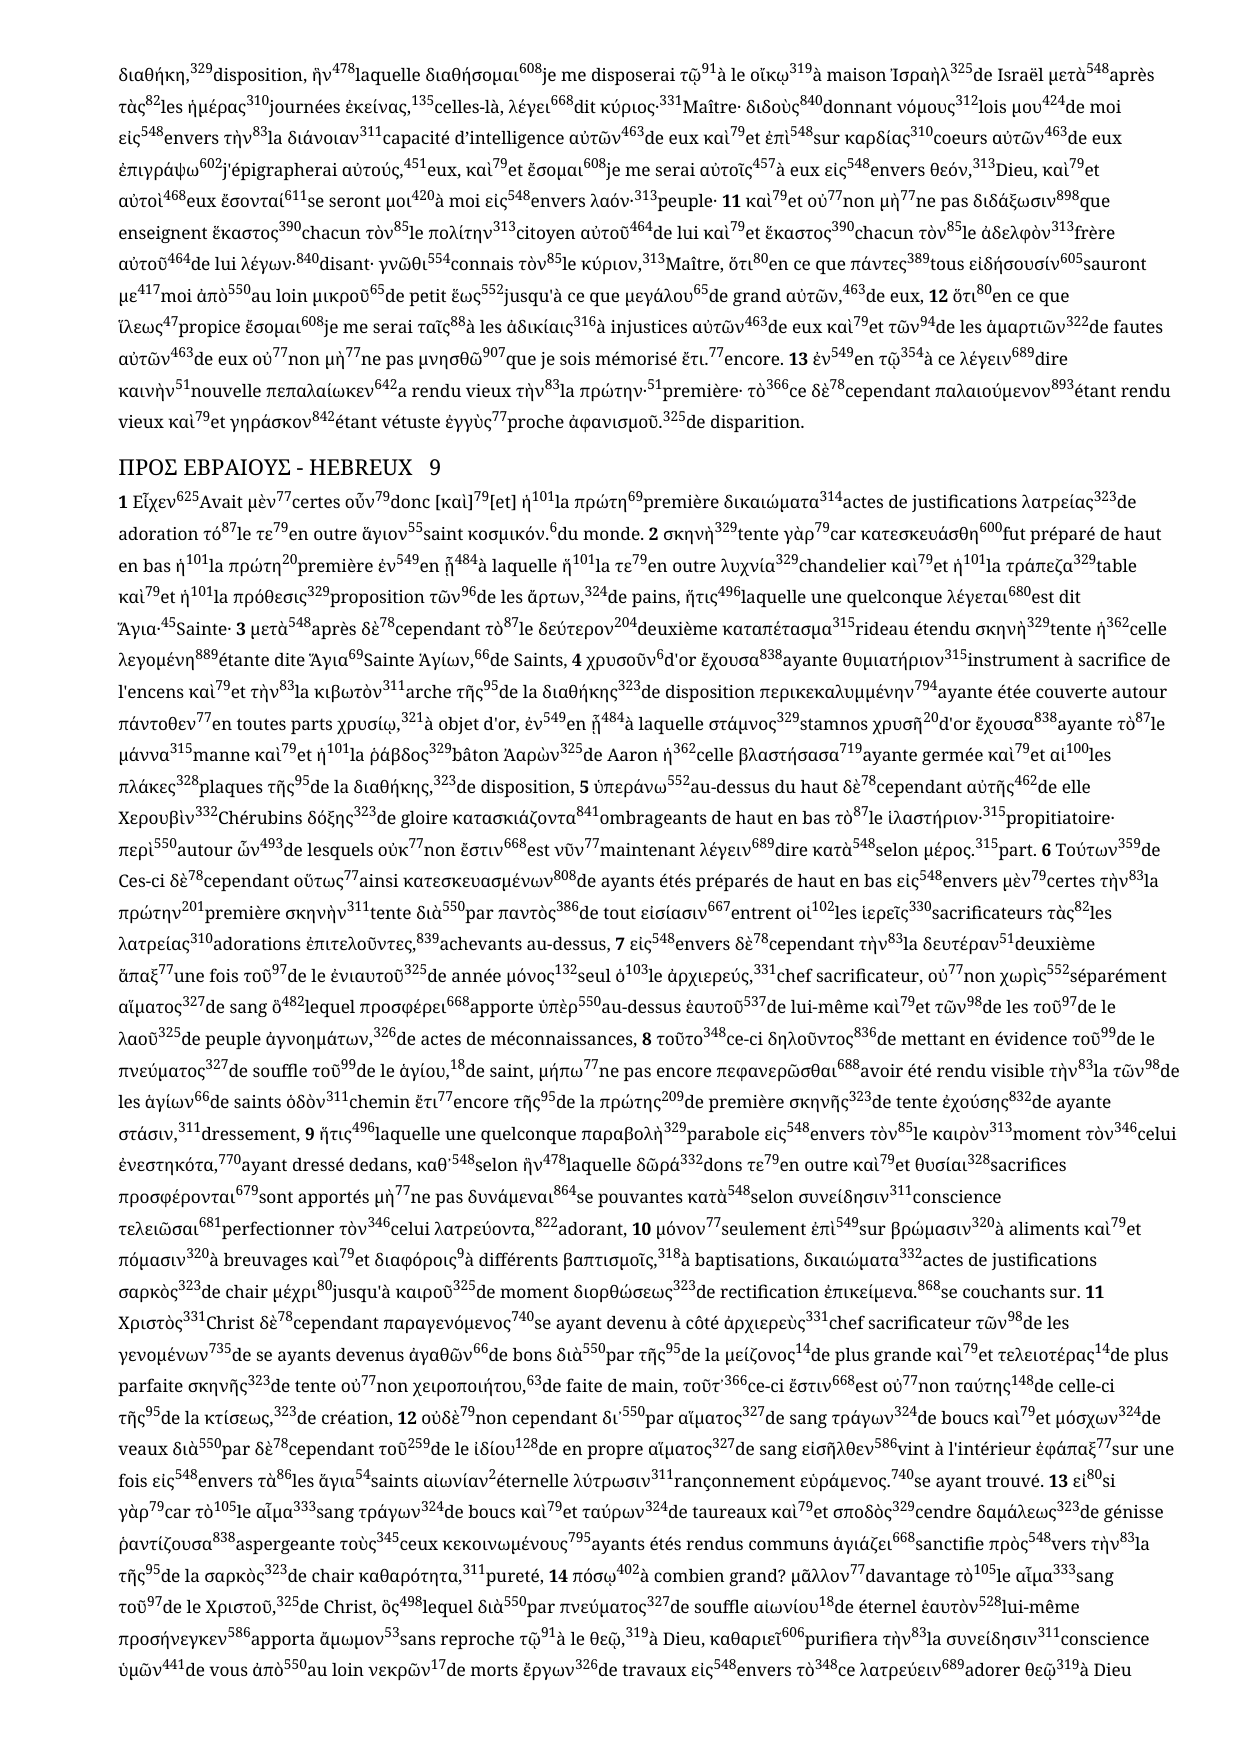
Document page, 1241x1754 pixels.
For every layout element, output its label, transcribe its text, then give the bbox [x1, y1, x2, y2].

text 1 Εἶχεν625Avait μὲν77certes οὖν79donc [καὶ]79[et] ἡ101la πρώτη69première δικαιώματα314actes de justifications λατρείας323de adoration τό87le τε79en outre ἅγιον55saint κοσμικόν.6du monde. 2 σκηνὴ329tente γὰρ79car κατεσκευάσθη600fut préparé de haut en bas ἡ101la πρώτη20première ἐν549en ᾗ484à laquelle ἥ101la τε79en outre λυχνία329chandelier καὶ79et ἡ101la τράπεζα329table καὶ79et ἡ101la πρόθεσις329proposition τῶν96de les ἄρτων,324de pains, ἥτις496laquelle une quelconque λέγεται680est dit Ἅγια·45Sainte· 3 μετὰ548après δὲ78cependant τὸ87le δεύτερον204deuxième καταπέτασμα315rideau étendu σκηνὴ329tente ἡ362celle λεγομένη889étante dite Ἅγια69Sainte Ἁγίων,66de Saints, 4 χρυσοῦν6d'or ἔχουσα838ayante θυμιατήριον315instrument à sacrifice de l'encens καὶ79et τὴν83la κιβωτὸν311arche τῆς95de la διαθήκης323de disposition περικεκαλυμμένην794ayante étée couverte autour πάντοθεν77en toutes parts χρυσίῳ,321à objet d'or, ἐν549en ᾗ484à laquelle στάμνος329stamnos χρυσῆ20d'or ἔχουσα838ayante τὸ87le μάννα315manne καὶ79et ἡ101la ῥάβδος329bâton Ἀαρὼν325de Aaron ἡ362celle βλαστήσασα719ayante germée καὶ79et αἱ100les πλάκες328plaques τῆς95de la διαθήκης,323de disposition, 5 ὑπεράνω552au-dessus du haut δὲ78cependant αὐτῆς462de elle Χερουβὶν332Chérubins δόξης323de gloire κατασκιάζοντα841ombrageants de haut en bas τὸ87le ἱλαστήριον·315propitiatoire· περὶ550autour ὧν493de lesquels οὐκ77non ἔστιν668est νῦν77maintenant λέγειν689dire κατὰ548selon μέρος.315part. 6 Τούτων359de Ces-ci δὲ78cependant οὕτως77ainsi κατεσκευασμένων808de ayants étés préparés de haut en bas εἰς548envers μὲν79certes τὴν83la πρώτην201première σκηνὴν311tente διὰ550par παντὸς386de tout εἰσίασιν667entrent οἱ102les ἱερεῖς330sacrificateurs τὰς82les λατρείας310adorations ἐπιτελοῦντες,839achevants au-dessus, 7 εἰς548envers δὲ78cependant τὴν83la δευτέραν51deuxième ἅπαξ77une fois τοῦ97de le ἐνιαυτοῦ325de année μόνος132seul ὁ103le ἀρχιερεύς,331chef sacrificateur, οὐ77non χωρὶς552séparément αἵματος327de sang ὃ482lequel προσφέρει668apporte ὑπὲρ550au-dessus ἑαυτοῦ537de lui-même καὶ79et τῶν98de les τοῦ97de le λαοῦ325de peuple ἀγνοημάτων,326de actes de méconnaissances, 8 τοῦτο348ce-ci δηλοῦντος836de mettant en évidence τοῦ99de le πνεύματος327de souffle τοῦ99de le ἁγίου,18de saint, μήπω77ne pas encore πεφανερῶσθαι688avoir été rendu visible τὴν83la τῶν98de les ἁγίων66de saints ὁδὸν311chemin ἔτι77encore τῆς95de la πρώτης209de première σκηνῆς323de tente ἐχούσης832de ayante στάσιν,311dressement, 9 ἥτις496laquelle une quelconque παραβολὴ329parabole εἰς548envers τὸν85le καιρὸν313moment τὸν346celui ἐνεστηκότα,770ayant dressé dedans, καθ᾽548selon ἣν478laquelle δῶρά332dons τε79en outre καὶ79et θυσίαι328sacrifices προσφέρονται679sont apportés μὴ77ne pas δυνάμεναι864se pouvantes κατὰ548selon συνείδησιν311conscience τελειῶσαι681perfectionner τὸν346celui λατρεύοντα,822adorant, 10 μόνον77seulement ἐπὶ549sur βρώμασιν320à aliments καὶ79et πόμασιν320à breuvages καὶ79et διαφόροις9à différents βαπτισμοῖς,318à baptisations, δικαιώματα332actes de justifications σαρκὸς323de chair μέχρι80jusqu'à καιροῦ325de moment διορθώσεως323de rectification ἐπικείμενα.868se couchants sur. 11 Χριστὸς331Christ δὲ78cependant παραγενόμενος740se ayant devenu à côté ἀρχιερεὺς331chef sacrificateur τῶν98de les γενομένων735de se ayants devenus ἀγαθῶν66de bons διὰ550par τῆς95de la μείζονος14de plus grande καὶ79et τελειοτέρας14de plus parfaite σκηνῆς323de tente οὐ77non χειροποιήτου,63de faite de main, τοῦτ᾽366ce-ci ἔστιν668est οὐ77non ταύτης148de celle-ci τῆς95de la κτίσεως,323de création, 12 οὐδὲ79non cependant δι᾽550par αἵματος327de sang τράγων324de boucs καὶ79et μόσχων324de veaux διὰ550par δὲ78cependant τοῦ259de le ἰδίου128de en propre αἵματος327de sang εἰσῆλθεν586vint à l'intérieur ἐφάπαξ77sur une fois εἰς548envers τὰ86les ἅγια54saints αἰωνίαν2éternelle λύτρωσιν311rançonnement εὑράμενος.740se ayant trouvé. 13 εἰ80si γὰρ79car τὸ105le αἷμα333sang τράγων324de boucs καὶ79et ταύρων324de taureaux καὶ79et σποδὸς329cendre δαμάλεως323de génisse ῥαντίζουσα838aspergeante τοὺς345ceux κεκοινωμένους795ayants étés rendus communs ἁγιάζει668sanctifie πρὸς548vers τὴν83la τῆς95de la σαρκὸς323de chair καθαρότητα,311pureté, 14 πόσῳ402à combien grand? μᾶλλον77davantage τὸ105le αἷμα333sang τοῦ97de le Χριστοῦ,325de Christ, ὃς498lequel διὰ550par πνεύματος327de souffle αἰωνίου18de éternel ἑαυτὸν528lui-même προσήνεγκεν586apporta ἄμωμον53sans reproche τῷ91à le θεῷ,319à Dieu, καθαριεῖ606purifiera τὴν83la συνείδησιν311conscience ὑμῶν441de vous ἀπὸ550au loin νεκρῶν17de morts ἔργων326de travaux εἰς548envers τὸ348ce λατρεύειν689adorer θεῷ319à Dieu ζῶντι.828à vivant. 15 Καὶ79Et διὰ548par le fait de τοῦτο348ce-ci διαθήκης323de disposition καινῆς14de nouvelle μεσίτης331médiateur ἐστίν,668est, ὅπως80de telle manière que θανάτου325de trépas γενομένου734de se ayant devenu εἰς548envers ἀπολύτρωσιν311rançon intégrale τῶν94de les ἐπὶ549sur τῇ89à la πρώτῃ206à première διαθήκῃ317à disposition παραβάσεων322de transgressions τὴν83la ἐπαγγελίαν311promesse λάβωσιν898que prennent οἱ363ceux κεκλημένοι812ayants étés appelés τῆς95de la αἰωνίου14de éternelle κληρονομίας.323de héritage. 16 Ὅπου80Là où γὰρ79car διαθήκη,329disposition, θάνατον313trépas ἀνάγκη329nécessité φέρεσθαι692être porté τοῦ358de celui διαθεμένου·734de se ayant disposé· 17 διαθήκη329disposition γὰρ79car ἐπὶ549sur νεκροῖς58à morts βεβαία,45ferme, ἐπεὶ80puisque μήποτε77de peur que ἰσχύει668a la ténacité ὅτε80lorsque ζῇ668vit ὁ364celui διαθέμενος.740se ayant disposé. 18 ὅθεν80d'où οὐδὲ77non cependant ἡ101la πρώτη69première χωρὶς552séparément αἵματος327de sang ἐγκεκαίνισται·654a été innové· 19 λαληθείσης752de ayante étée bavardée γὰρ79car πάσης279de toute ἐντολῆς323de commandement κατὰ548selon τὸν85le νόμον313loi ὑπὸ550sous Μωϋσέως325de Môusês παντὶ275à tout τῷ91à le λαῷ,319à peuple, λαβὼν721ayant pris τὸ87le αἷμα315sang τῶν96de les μόσχων324de veaux [καὶ79[et τῶν96de les τράγων]324de boucs] μετὰ550avec ὕδατος327de eau καὶ79et ἐρίου327de laine κοκκίνου18de écarlate καὶ79et ὑσσώπου323de hysope αὐτό530lui-même τε79en outre τὸ87le βιβλίον315papier de bible καὶ79et πάντα269tout τὸν85le λαὸν313peuple ἐρράντισεν586aspergea 20 λέγων·840disant· τοῦτο366ce-ci τὸ105le αἷμα333sang τῆς95de la διαθήκης323de disposition ἧς490de laquelle ἐνετείλατο592se commanda πρὸς548vers ὑμᾶς436vous ὁ103le θεός.331Dieu. 21 καὶ79et τὴν83la σκηνὴν311tente δὲ78cependant καὶ79et πάντα270tous τὰ86les σκεύη314ustensiles τῆς95de la λειτουργίας323de liturgie τῷ93à le αἵματι321à sang ὁμοίως77semblablement ἐρράντισεν.586aspergea. 22 καὶ79et σχεδὸν77presque ἐν549en αἵματι321à sang πάντα391tous καθαρίζεται680est purifié κατὰ548selon τὸν85le νόμον313loi καὶ79et χωρὶς552séparément αἱματεκχυσίας323de effusion de sang οὐ77non γίνεται674se devient ἄφεσις.329abandon. 23 Ἀνάγκη329Nécessité οὖν79donc τὰ86les μὲν79certes ὑποδείγματα314sous-échantillons τῶν359de ces ἐν549en τοῖς90à les οὐρανοῖς318à cieux τούτοις353à ces-ci καθαρίζεσθαι,692être purifié, αὐτὰ529eux-mêmes δὲ78cependant τὰ86les ἐπουράνια54sur cieux κρείττοσιν7à meilleures θυσίαις316à sacrifices παρὰ548à côté ταύτας.343celles-ci. 24 οὐ77non γὰρ79car εἰς548envers χειροποίητα54faits de mains εἰσῆλθεν586vint à l'intérieur ἅγια54saints Χριστός,331Christ, ἀντίτυπα54contre modèles frappés τῶν98de les ἀληθινῶν,66de véritables, ἀλλ᾽79mais εἰς548envers αὐτὸν528lui-même τὸν85le οὐρανόν,313ciel, νῦν77maintenant ἐμφανισθῆναι683être rendu visible dedans τῷ93à le προσώπῳ321à face τοῦ97de le θεοῦ325de Dieu ὑπὲρ550au-dessus ἡμῶν·423de nous· 25 οὐδ᾽79non cependant ἵνα80afin que πολλάκις77souvent προσφέρῃ921que apporte ἑαυτόν,528lui-même, ὥσπερ80comme certes ὁ103le ἀρχιερεὺς331chef sacrificateur εἰσέρχεται674se vient à l'intérieur εἰς548envers τὰ86les ἅγια54saints κατ᾽548selon ἐνιαυτὸν313année ἐν549en αἵματι321à sang ἀλλοτρίῳ,123à d'autrui, 26 ἐπεὶ80puisque ἔδει625attachait de lien αὐτὸν452lui πολλάκις77souvent παθεῖν681souffrir ἀπὸ550au loin καταβολῆς323de fondation κόσμου·325de monde· νυνὶ77maintenant δὲ78cependant ἅπαξ77une fois ἐπὶ549sur συντελείᾳ317à achèvement commun τῶν96de les αἰώνων324de ères εἰς548envers ἀθέτησιν311abolition [τῆς]95[de la] ἁμαρτίας323de faute διὰ550par τῆς95de la θυσίας323de sacrifice αὐτοῦ464de lui πεφανέρωται.654a été rendu visible. 27 καὶ79et καθ᾽548selon ὅσον482autant lequel ἀπόκειται674se couche loin τοῖς90à les ἀνθρώποις318à êtres humains ἅπαξ77une fois ἀποθανεῖν,681mourir loin, μετὰ548après δὲ78cependant τοῦτο348ce-ci κρίσις,329jugement, 28 οὕτως77ainsi καὶ77aussi ὁ103le Χριστὸς331Christ ἅπαξ77une fois προσενεχθεὶς760ayant été apporté εἰς548envers τὸ348ce πολλῶν383de nombreux ἀνενεγκεῖν681porter de bas en haut ἁμαρτίας310fautes ἐκ550hors δευτέρου65de deuxième χωρὶς552séparément ἁμαρτίας323de faute ὀφθήσεται619sera vu τοῖς351à ceux αὐτὸν452lui ἀπεκδεχομένοις854à se attendants longuement εἰς548envers σωτηρίαν.311sauvetage. [118, 487, 1181, 1682]
text 1 Κεφάλαιον333Capital δὲ78cependant ἐπὶ549sur τοῖς353à ces λεγομένοις,881à étants dits, τοιοῦτον138tel ἔχομεν663nous avons ἀρχιερέα,313chef sacrificateur, ὃς498lequel ἐκάθισεν586assit ἐν549en δεξιᾷ57à droite τοῦ97de le θρόνου325de trône τῆς95de la μεγαλωσύνης323de majesté ἐν549en τοῖς90à les οὐρανοῖς,318à cieux, 2 τῶν98de les ἁγίων66de saints λειτουργὸς331liturge καὶ79et τῆς95de la σκηνῆς323de tente τῆς95de la ἀληθινῆς,14de véritable, ἣν478laquelle ἔπηξεν586ficha ὁ103le κύριος,331Maître, οὐκ77non ἄνθρωπος.331être humain. 3 Πᾶς287Tout γὰρ79car ἀρχιερεὺς331chef sacrificateur εἰς548envers τὸ348ce προσφέρειν689apporter δῶρά314dons τε79en outre καὶ79et θυσίας310sacrifices καθίσταται·680est constitué· ὅθεν80d'où ἀναγκαῖον49nécessaire ἔχειν689avoir τι375un quelconque καὶ77aussi τοῦτον346celui-ci ὃ482lequel προσενέγκῃ.899que apporte. 4 εἰ80si μὲν79certes οὖν79donc ἦν625était ἐπὶ550sur γῆς,323de terre, οὐδ᾽77non cependant ἂν340le cas échéant ἦν625était ἱερεύς,331sacrificateur, ὄντων833de étants τῶν357de ceux προσφερόντων833de apportants κατὰ548selon νόμον313loi τὰ86les δῶρα·314dons· 5 οἵτινες497lesquels des quelconques ὑποδείγματι321à sous-échantillon καὶ79et σκιᾷ317à ombre λατρεύουσιν667adorent τῶν98de les ἐπουρανίων,66de sur cieux, καθὼς77de haut en bas comme κεχρημάτισται654a été négocié du besoin Μωϋσῆς331Môusês μέλλων840imminant ἐπιτελεῖν689achever au-dessus τὴν83la σκηνήν·311tente· ὅρα570vois γάρ79car φησιν,668déclare, ποιήσεις604tu feras πάντα374tous κατὰ548selon τὸν85le τύπον313modèle frappé τὸν346celui δειχθέντα744ayant été montré σοι439à toi ἐν549en τῷ93à le ὄρει·321à montagne· 6 νυν[ὶ]77maintenant δὲ78cependant διαφορωτέρας63de plus différente τέτυχεν642a obtenu λειτουργίας,323de liturgie, ὅσῳ488à autant lequel καὶ77aussi κρείττονός63de meilleure ἐστιν668est διαθήκης323de disposition μεσίτης,331médiateur, ἥτις496laquelle une quelconque ἐπὶ549sur κρείττοσιν7à meilleures ἐπαγγελίαις316à promesses νενομοθέτηται.654a été légiféré. 7 Εἰ80Si γὰρ79car ἡ101la πρώτη69première ἐκείνη154celle-là ἦν625était ἄμεμπτος,45sans blâme, οὐκ77non ἂν340le cas échéant δευτέρας63de deuxième ἐζητεῖτο636était cherché τόπος.331lieu. 8 μεμφόμενος867se blâmant γὰρ79car αὐτοῖς457à eux λέγει·668dit· ἰδοὺ306voici ἡμέραι328journées ἔρχονται,673se viennent, λέγει668dit κύριος,331Maître, καὶ79et συντελέσω602j'achèverai ensemble ἐπὶ548sur τὸν85le οἶκον313maison Ἰσραὴλ325de Israël καὶ79et ἐπὶ548sur τὸν85le οἶκον313maison Ἰούδα325de Iouda διαθήκην311disposition καινήν,2nouvelle, 9 οὐ77non κατὰ548selon τὴν83la διαθήκην,311disposition, ἣν478laquelle ἐποίησα582je fis τοῖς90à les πατράσιν318à pères αὐτῶν463de eux ἐν549en ἡμέρᾳ317à journée ἐπιλαβομένου734de se ayant emparé μου424de moi τῆς95de la χειρὸς323de main αὐτῶν463de eux ἐξαγαγεῖν681conduire dehors αὐτοὺς451eux ἐκ550hors γῆς323de terre Αἰγύπτου,323de Égypte, ὅτι80en ce que αὐτοὶ468eux οὐκ77non ἐνέμειναν585restèrent dans ἐν549en τῇ89à la διαθήκῃ317à disposition μου,424de moi, κἀγὼ431et moi ἠμέλησα582je négligeai αὐτῶν,463de eux, λέγει668dit κύριος·331Maître· 10 ὅτι80en ce que αὕτη362celle-ci ἡ101la διαθήκη,329disposition, ἣν478laquelle διαθήσομαι608je me disposerai τῷ91à le οἴκῳ319à maison Ἰσραὴλ325de Israël μετὰ548après τὰς82les ἡμέρας310journées ἐκείνας,135celles-là, λέγει668dit κύριος·331Maître· διδοὺς840donnant νόμους312lois μου424de moi εἰς548envers τὴν83la διάνοιαν311capacité d’intelligence αὐτῶν463de eux καὶ79et ἐπὶ548sur καρδίας310coeurs αὐτῶν463de eux ἐπιγράψω602j'épigrapherai αὐτούς,451eux, καὶ79et ἔσομαι608je me serai αὐτοῖς457à eux εἰς548envers θεόν,313Dieu, καὶ79et αὐτοὶ468eux ἔσονταί611se seront μοι420à moi εἰς548envers λαόν·313peuple· 11 καὶ79et οὐ77non μὴ77ne pas διδάξωσιν898que enseignent ἕκαστος390chacun τὸν85le πολίτην313citoyen αὐτοῦ464de lui καὶ79et ἕκαστος390chacun τὸν85le ἀδελφὸν313frère αὐτοῦ464de lui λέγων·840disant· γνῶθι554connais τὸν85le κύριον,313Maître, ὅτι80en ce que πάντες389tous εἰδήσουσίν605sauront με417moi ἀπὸ550au loin μικροῦ65de petit ἕως552jusqu'à ce que μεγάλου65de grand αὐτῶν,463de eux, 12 ὅτι80en ce que ἵλεως47propice ἔσομαι608je me serai ταῖς88à les ἀδικίαις316à injustices αὐτῶν463de eux καὶ79et τῶν94de les ἁμαρτιῶν322de fautes αὐτῶν463de eux οὐ77non μὴ77ne pas μνησθῶ907que je sois mémorisé ἔτι.77encore. 13 ἐν549en τῷ354à ce λέγειν689dire καινὴν51nouvelle πεπαλαίωκεν642a rendu vieux τὴν83la πρώτην·51première· τὸ366ce δὲ78cependant παλαιούμενον893étant rendu vieux καὶ79et γηράσκον842étant vétuste ἐγγὺς77proche ἀφανισμοῦ.325de disparition. [118, 59, 1181, 434]
text ΠΡΟΣ ΕΒΡΑΙΟΥΣ - HEBREUX 9 [118, 452, 1181, 482]
